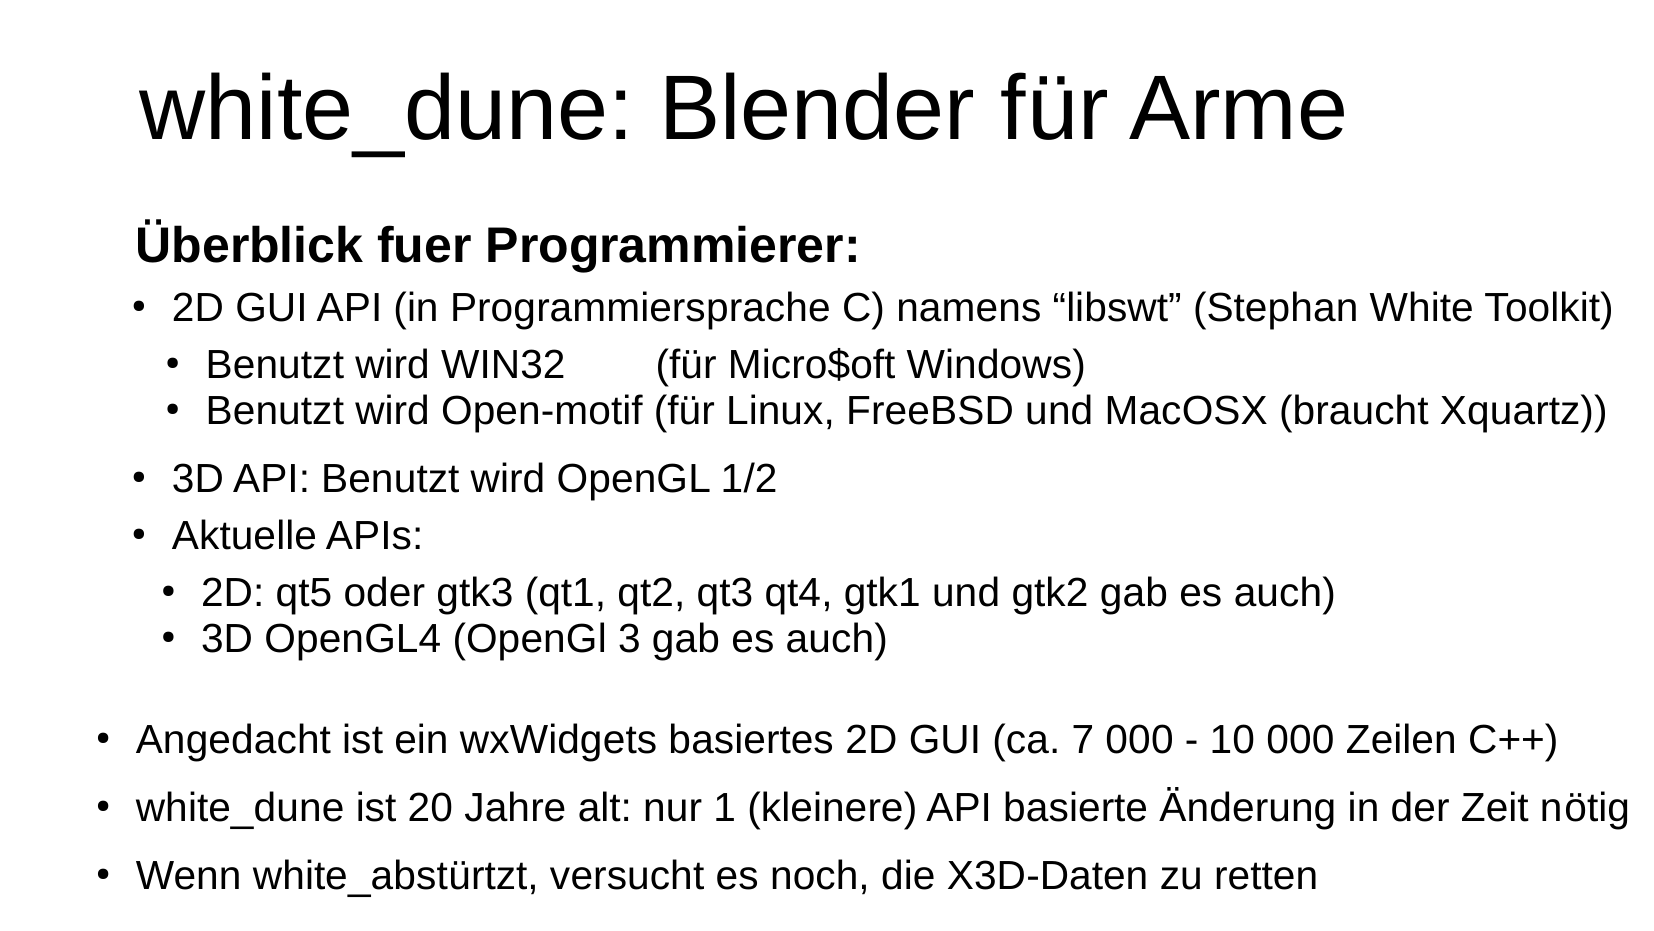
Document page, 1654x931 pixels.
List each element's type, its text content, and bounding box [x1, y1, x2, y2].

title white_dune: Blender für Arme [0, 30, 1489, 186]
list Überblick fuer Programmierer: 2D GUI API (in Programmiersprache C) namens “libswt” (Stephan White Toolkit) Benutzt wird WIN32 (für Micro$oft Windows) Benutzt wird Open-motif (für Linux, FreeBSD und MacOSX (braucht Xquartz)) 3D API: Benutzt wird OpenGL 1/2 Aktuelle APIs: 2D: qt5 oder gtk3 (qt1, qt2, qt3 qt4, gtk1 und gtk2 gab es auch) 3D OpenGL4 (OpenGl 3 gab es auch) Angedacht ist ein wxWidgets basiertes 2D GUI (ca. 7 000 - 10 000 Zeilen C++) white_dune ist 20 Jahre alt: nur 1 (kleinere) API basierte Änderung in der Zeit nötig Wenn white_abstürtzt, versucht es noch, die X3D-Daten zu retten [82, 217, 1636, 931]
